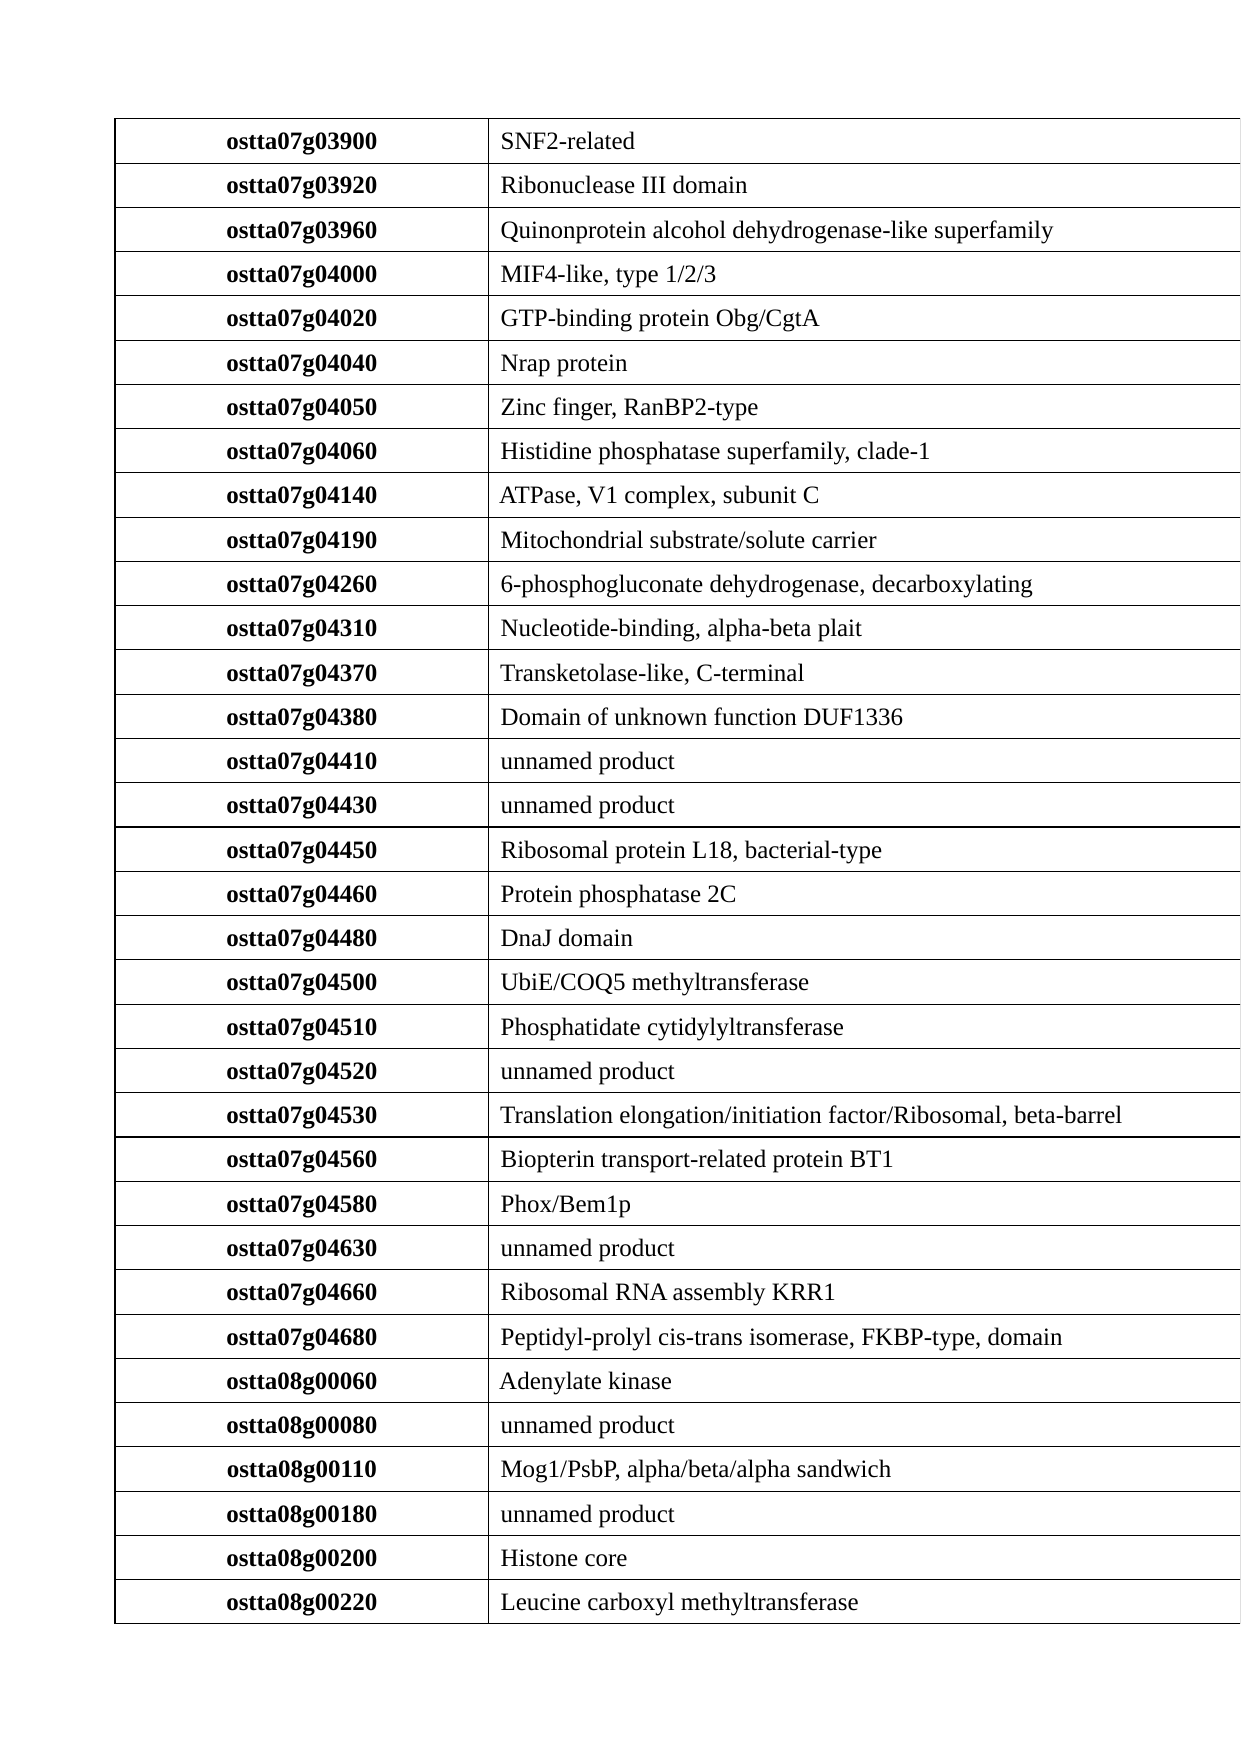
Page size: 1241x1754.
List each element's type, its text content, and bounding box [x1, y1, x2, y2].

table_cell Histone core [489, 1536, 1240, 1579]
table_cell ostta07g03900 [116, 119, 488, 162]
table_cell unnamed product [489, 1226, 1240, 1269]
table_cell ostta07g04460 [116, 872, 488, 915]
table_cell Biopterin transport-related protein BT1 [489, 1138, 1240, 1181]
table_cell unnamed product [489, 1403, 1240, 1446]
table_cell ostta07g04040 [116, 341, 488, 384]
table_cell ostta07g04060 [116, 429, 488, 472]
table_cell ostta07g04480 [116, 916, 488, 959]
table_cell ostta07g04630 [116, 1226, 488, 1269]
table_cell ostta07g04410 [116, 739, 488, 782]
table_cell ATPase, V1 complex, subunit C [489, 473, 1240, 517]
table_cell Peptidyl-prolyl cis-trans isomerase, FKBP-type, domain [489, 1315, 1240, 1358]
table_cell unnamed product [489, 739, 1240, 782]
table_cell Quinonprotein alcohol dehydrogenase-like superfamily [489, 208, 1240, 251]
table_cell Protein phosphatase 2C [489, 872, 1240, 915]
table_cell MIF4-like, type 1/2/3 [489, 252, 1240, 295]
table_cell 6-phosphogluconate dehydrogenase, decarboxylating [489, 562, 1240, 605]
table_cell ostta07g04680 [116, 1315, 488, 1358]
table_cell Phosphatidate cytidylyltransferase [489, 1005, 1240, 1048]
table_cell Leucine carboxyl methyltransferase [489, 1580, 1240, 1623]
table_cell Domain of unknown function DUF1336 [489, 695, 1240, 738]
table_cell ostta07g04560 [116, 1138, 488, 1181]
table_cell ostta07g04370 [116, 650, 488, 694]
table_cell ostta08g00080 [116, 1403, 488, 1446]
table_cell ostta07g04520 [116, 1049, 488, 1092]
table_cell Transketolase-like, C-terminal [489, 650, 1240, 694]
table_cell ostta08g00220 [116, 1580, 488, 1623]
table_cell ostta07g04450 [116, 828, 488, 871]
table_cell unnamed product [489, 1492, 1240, 1535]
table_cell Nucleotide-binding, alpha-beta plait [489, 606, 1240, 649]
table_cell ostta07g04380 [116, 695, 488, 738]
table_cell Mog1/PsbP, alpha/beta/alpha sandwich [489, 1447, 1240, 1491]
table_cell ostta07g04140 [116, 473, 488, 517]
table_cell unnamed product [489, 1049, 1240, 1092]
table_cell ostta07g04660 [116, 1270, 488, 1313]
table_cell DnaJ domain [489, 916, 1240, 959]
table_cell ostta08g00180 [116, 1492, 488, 1535]
table_cell unnamed product [489, 783, 1240, 826]
table_cell Adenylate kinase [489, 1359, 1240, 1402]
table_cell UbiE/COQ5 methyltransferase [489, 960, 1240, 1003]
table_cell Zinc finger, RanBP2-type [489, 385, 1240, 428]
table_cell SNF2-related [489, 119, 1240, 162]
table_cell Histidine phosphatase superfamily, clade-1 [489, 429, 1240, 472]
table_cell ostta07g04000 [116, 252, 488, 295]
table_cell ostta07g04310 [116, 606, 488, 649]
table_cell ostta07g04020 [116, 296, 488, 339]
table_cell ostta08g00060 [116, 1359, 488, 1402]
table_cell ostta07g03920 [116, 164, 488, 207]
table_cell ostta07g04530 [116, 1093, 488, 1136]
table_cell ostta07g04430 [116, 783, 488, 826]
table_cell ostta07g03960 [116, 208, 488, 251]
table_cell Phox/Bem1p [489, 1182, 1240, 1225]
table_cell Ribosomal RNA assembly KRR1 [489, 1270, 1240, 1313]
table_cell ostta07g04190 [116, 518, 488, 561]
table_cell Nrap protein [489, 341, 1240, 384]
table_cell ostta07g04500 [116, 960, 488, 1003]
table_cell ostta07g04510 [116, 1005, 488, 1048]
table_cell GTP-binding protein Obg/CgtA [489, 296, 1240, 339]
table_cell ostta07g04260 [116, 562, 488, 605]
table_cell Ribonuclease III domain [489, 164, 1240, 207]
table_cell Ribosomal protein L18, bacterial-type [489, 828, 1240, 871]
table_cell Mitochondrial substrate/solute carrier [489, 518, 1240, 561]
table_cell Translation elongation/initiation factor/Ribosomal, beta-barrel [489, 1093, 1240, 1136]
table_cell ostta08g00200 [116, 1536, 488, 1579]
table_cell ostta07g04580 [116, 1182, 488, 1225]
table_cell ostta08g00110 [116, 1447, 488, 1491]
table_cell ostta07g04050 [116, 385, 488, 428]
